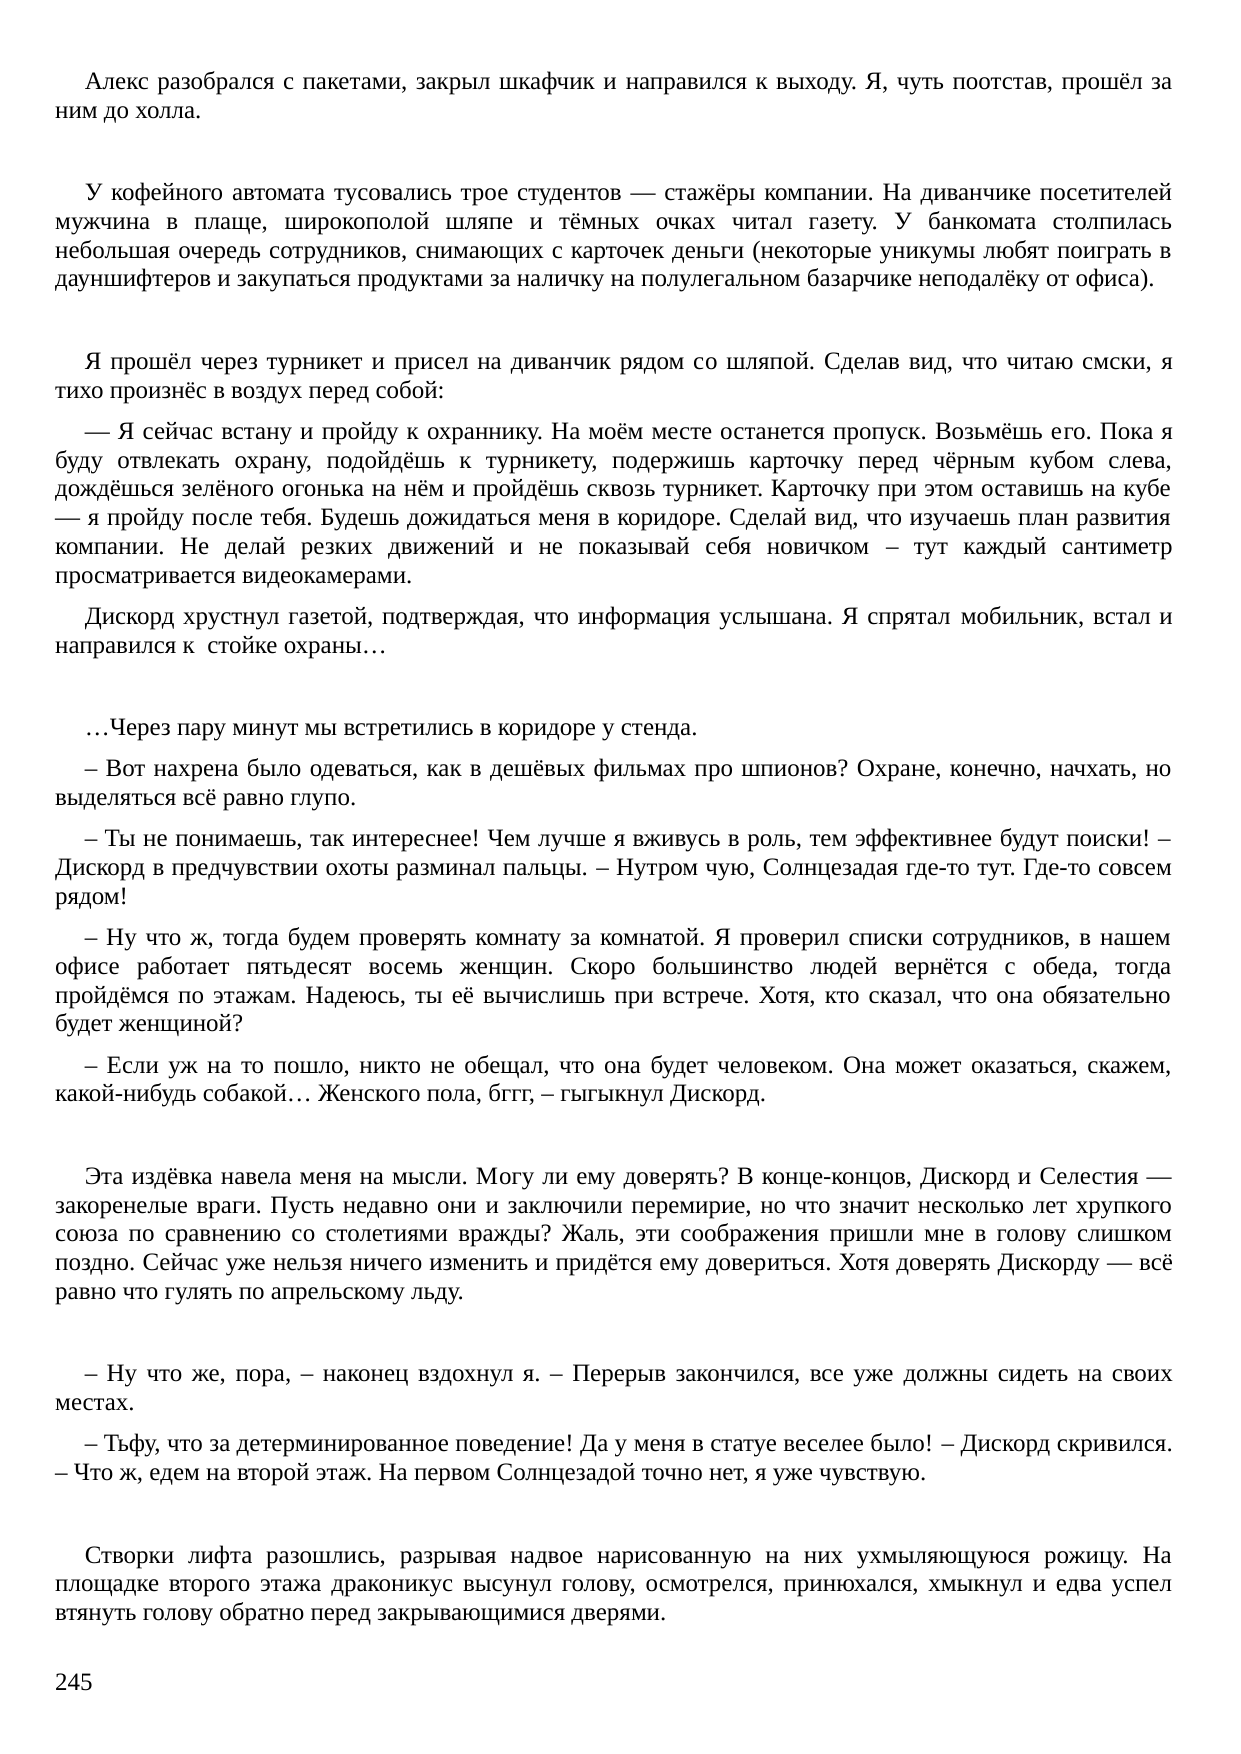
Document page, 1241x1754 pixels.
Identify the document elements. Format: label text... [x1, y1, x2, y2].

text У кофейного автомата тусовались трое студентов — стажёры компании. На диванчике посетителей мужчина в плаще, широкополой шляпе и тёмных очках читал газету. У банкомата столпилась небольшая очередь сотрудников, снимающих с карточек деньги (некоторые уникумы любят поиграть в дауншифтеров и закупаться продуктами за наличку на полулегальном базарчике неподалёку от офиса). [55, 177, 1173, 292]
text – Ну что же, пора, – наконец вздохнул я. – Перерыв закончился, все уже должны сидеть на своих местах. [55, 1358, 1173, 1416]
text – Тьфу, что за детерминированное поведение! Да у меня в статуе веселее было! – Дискорд скривился. – Что ж, едем на второй этаж. На первом Солнцезадой точно нет, я уже чувствую. [55, 1428, 1173, 1486]
text Створки лифта разошлись, разрывая надвое нарисованную на них ухмыляющуюся рожицу. На площадке второго этажа драконикус высунул голову, осмотрелся, принюхался, хмыкнул и едва успел втянуть голову обратно перед закрывающимися дверями. [55, 1540, 1173, 1626]
text – Если уж на то пошло, никто не обещал, что она будет человеком. Она может оказаться, скажем, какой-нибудь собакой… Женского пола, бггг, – гыгыкнул Дискорд. [55, 1050, 1173, 1107]
text – Вот нахрена было одеваться, как в дешёвых фильмах про шпионов? Охране, конечно, начхать, но выделяться всё равно глупо. [55, 753, 1173, 811]
text — Я сейчас встану и пройду к охраннику. На моём месте останется пропуск. Возьмёшь его. Пока я буду отвлекать охрану, подойдёшь к турникету, подержишь карточку перед чёрным кубом слева, дождёшься зелёного огонька на нём и пройдёшь сквозь турникет. Карточку при этом оставишь на кубе — я пройду после тебя. Будешь дожидаться меня в коридоре. Сделай вид, что изучаешь план развития компании. Не делай резких движений и не показывай себя новичком – тут каждый сантиметр просматривается видеокамерами. [55, 416, 1173, 588]
text …Через пару минут мы встретились в коридоре у стенда. [55, 712, 1173, 741]
text – Ну что ж, тогда будем проверять комнату за комнатой. Я проверил списки сотрудников, в нашем офисе работает пятьдесят восемь женщин. Скоро большинство людей вернётся с обеда, тогда пройдёмся по этажам. Надеюсь, ты её вычислишь при встрече. Хотя, кто сказал, что она обязательно будет женщиной? [55, 922, 1173, 1037]
text Эта издёвка навела меня на мысли. Могу ли ему доверять? В конце-концов, Дискорд и Селестия — закоренелые враги. Пусть недавно они и заключили перемирие, но что значит несколько лет хрупкого союза по сравнению со столетиями вражды? Жаль, эти соображения пришли мне в голову слишком поздно. Сейчас уже нельзя ничего изменить и придётся ему довериться. Хотя доверять Дискорду — всё равно что гулять по апрельскому льду. [55, 1161, 1173, 1305]
text – Ты не понимаешь, так интереснее! Чем лучше я вживусь в роль, тем эффективнее будут поиски! –Дискорд в предчувствии охоты разминал пальцы. – Нутром чую, Солнцезадая где-то тут. Где-то совсем рядом! [55, 823, 1173, 910]
text Я прошёл через турникет и присел на диванчик рядом со шляпой. Сделав вид, что читаю смски, я тихо произнёс в воздух перед собой: [55, 346, 1173, 403]
text Алекс разобрался с пакетами, закрыл шкафчик и направился к выходу. Я, чуть поотстав, прошёл за ним до холла. [55, 66, 1173, 123]
text Дискорд хрустнул газетой, подтверждая, что информация услышана. Я спрятал мобильник, встал и направился к стойке охраны… [55, 601, 1173, 658]
